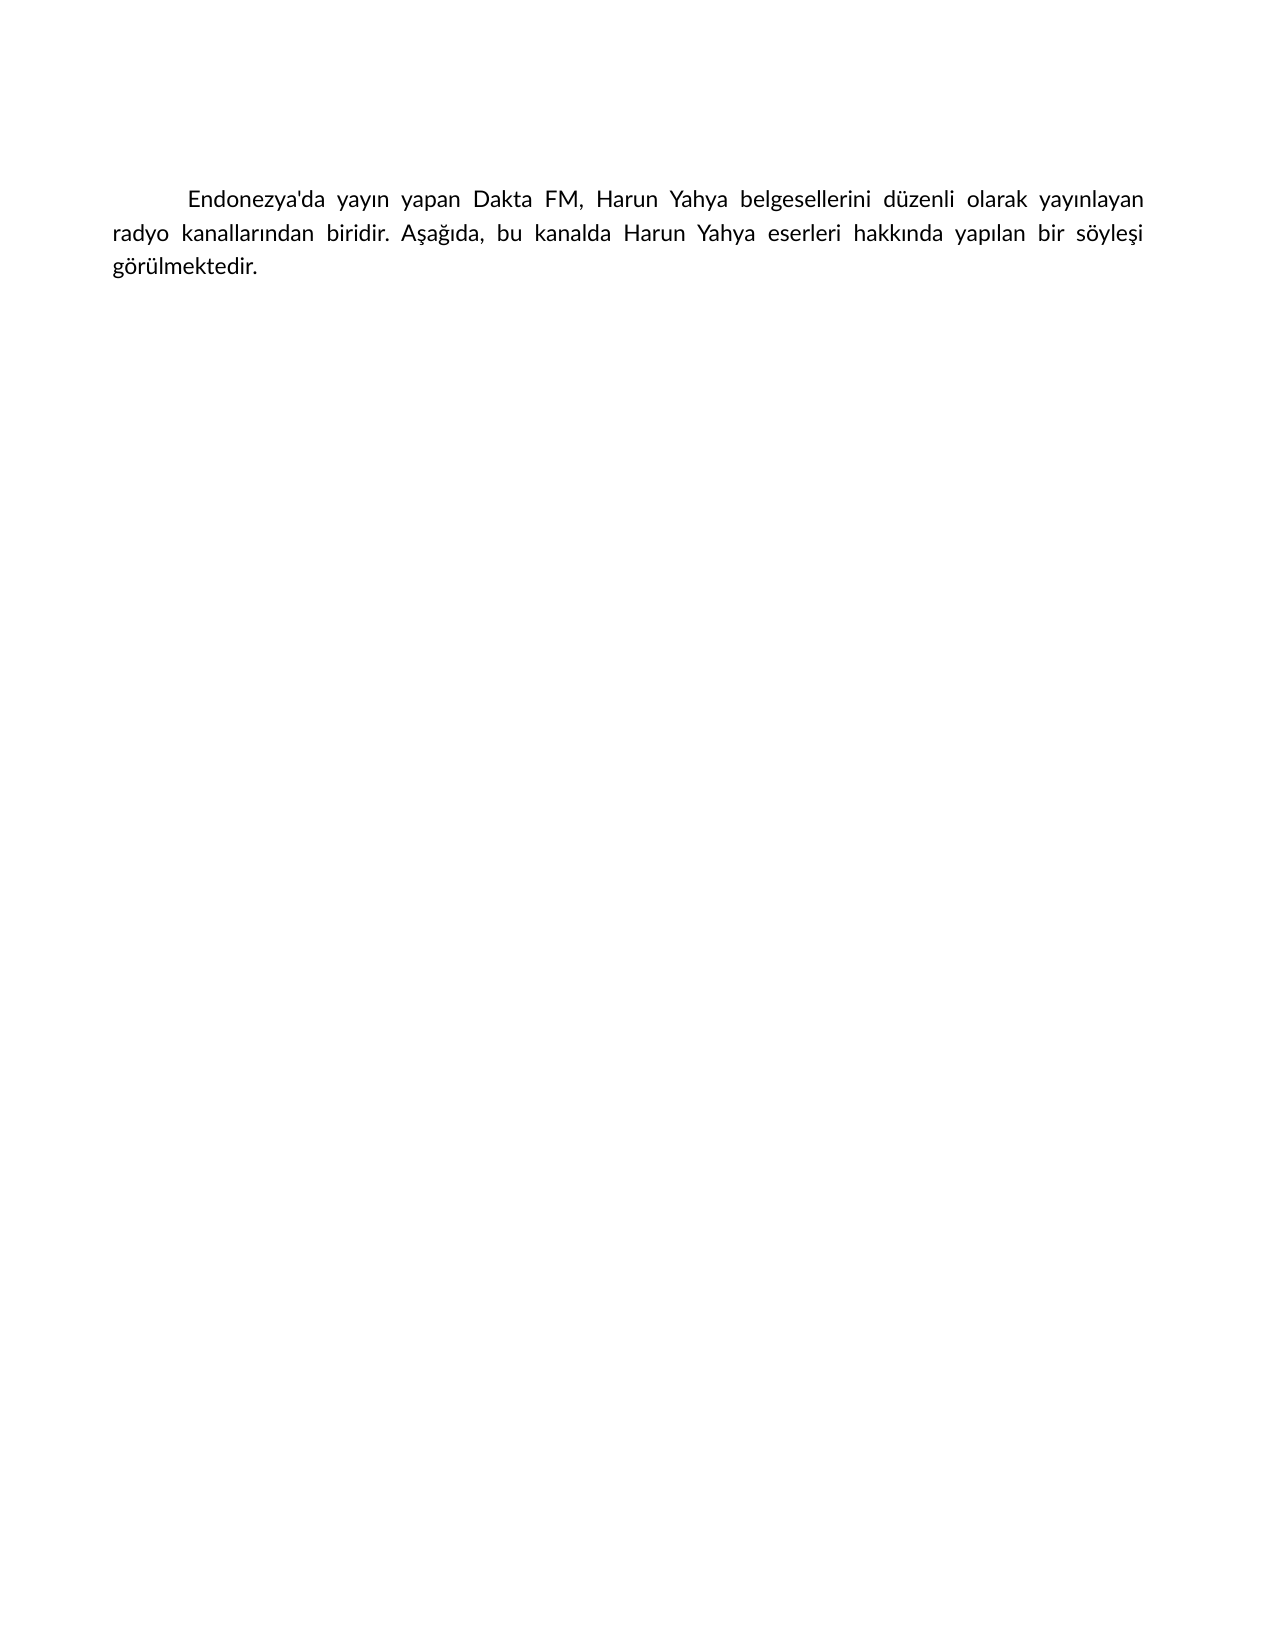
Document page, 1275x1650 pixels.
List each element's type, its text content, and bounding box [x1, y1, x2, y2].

text Endonezya'da yayın yapan Dakta FM, Harun Yahya belgesellerini düzenli olarak yayınlayan radyo kanallarından biridir. Aşağıda, bu kanalda Harun Yahya eserleri hakkında yapılan bir söyleşi görülmektedir. [112, 181, 1145, 281]
